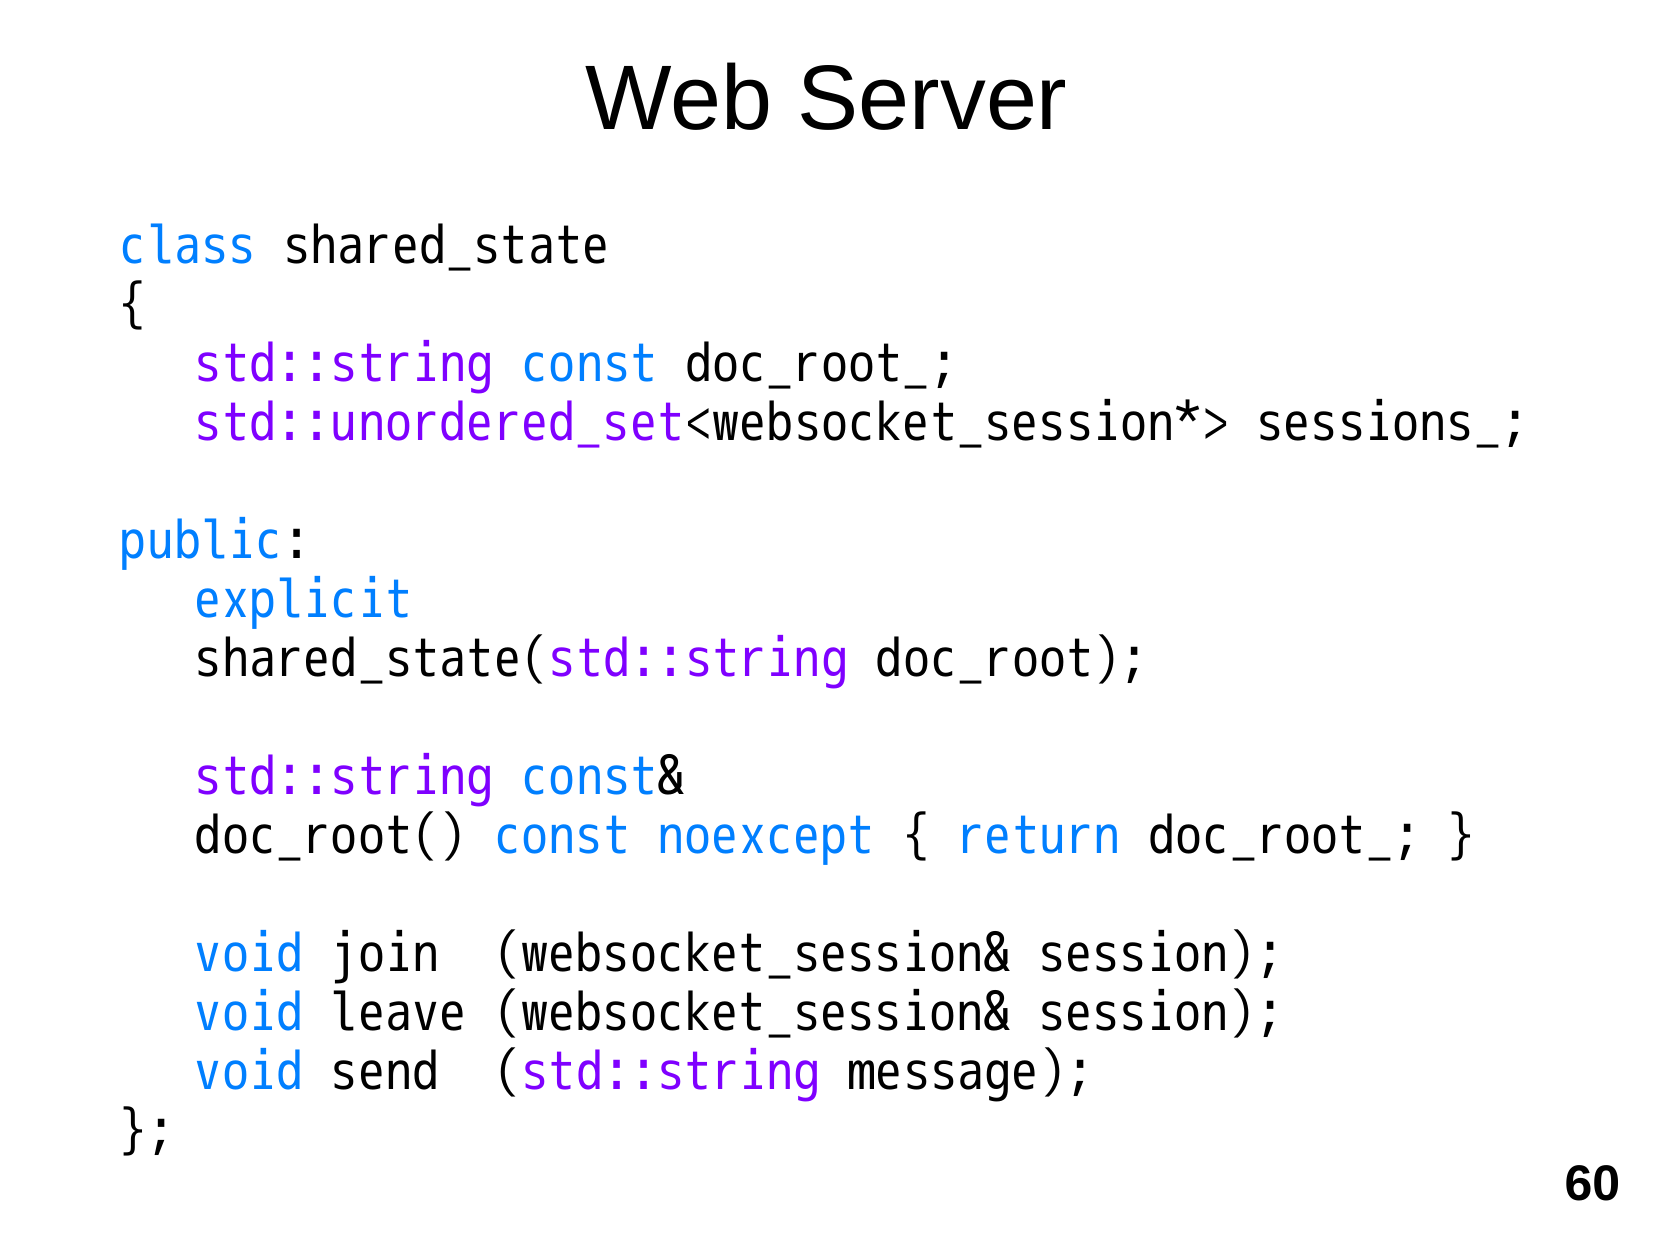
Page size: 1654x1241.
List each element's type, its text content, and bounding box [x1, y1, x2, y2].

title Web Server [82, 15, 1571, 181]
text_box class shared_state { std::string const doc_root_; std::unordered_set<websocket_session*> sessions_; public: explicit shared_state(std::string doc_root); std::string const& doc_root() const noexcept { return doc_root_; } void join (websocket_session& session); void leave (websocket_session& session); void send (std::string message); }; [104, 210, 1575, 1162]
